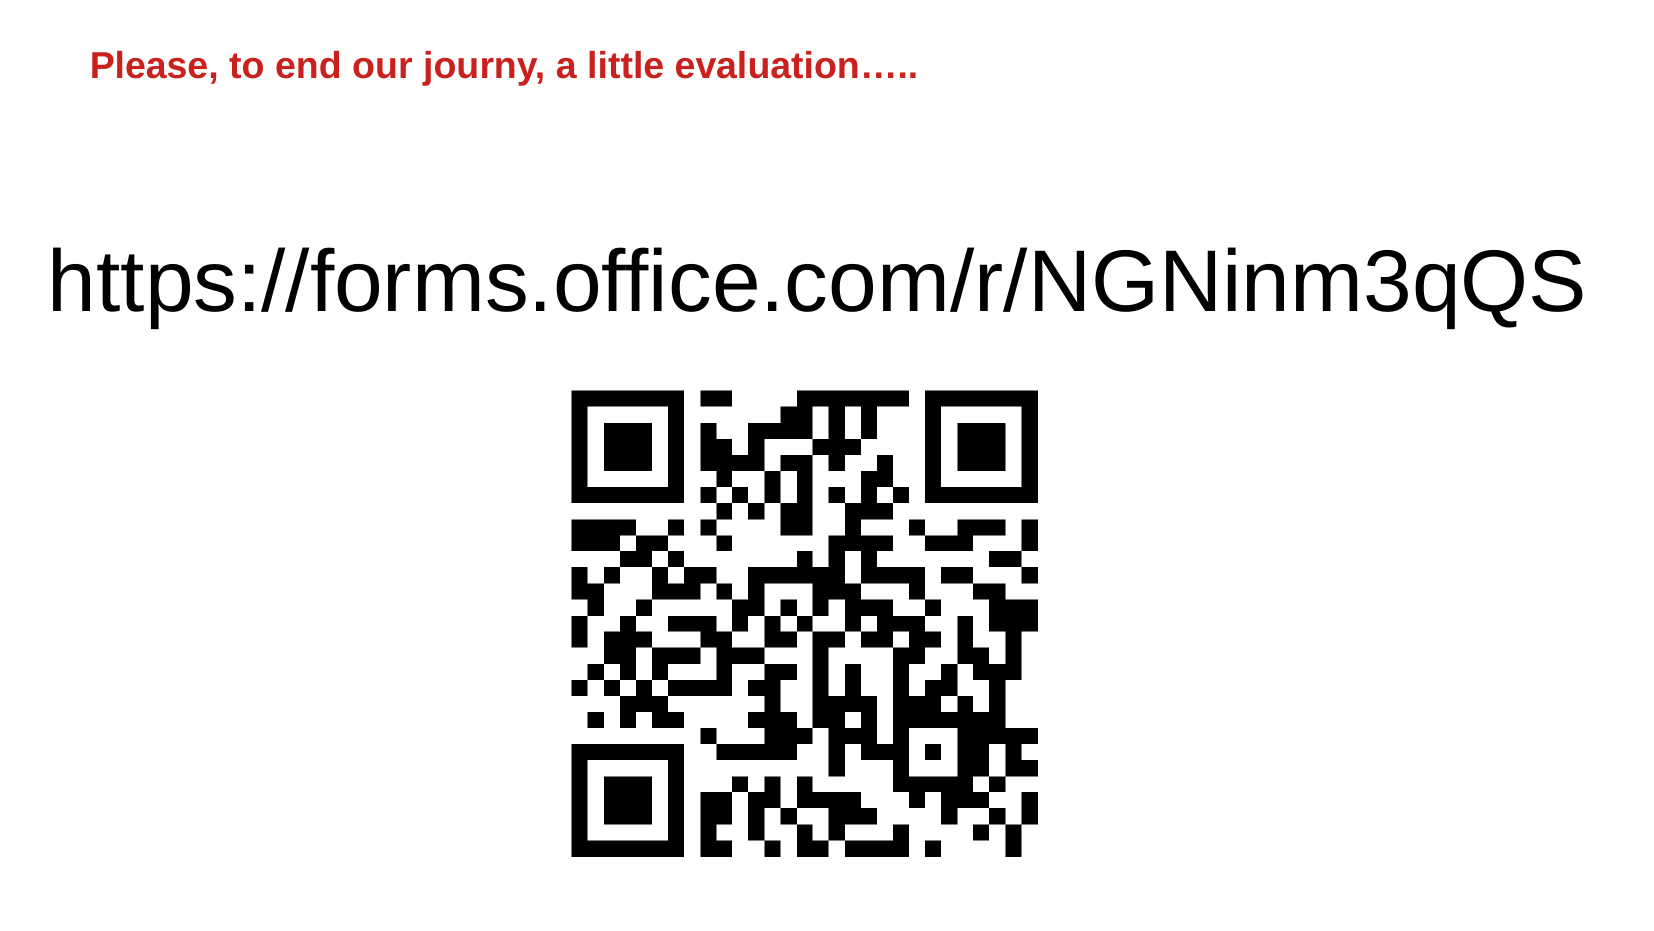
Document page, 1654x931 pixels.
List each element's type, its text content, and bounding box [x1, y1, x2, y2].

text_box https://forms.office.com/r/NGNinm3qQS [33, 225, 1609, 349]
text_box Please, to end our journy, a little evaluation….. [75, 37, 1576, 95]
picture [555, 374, 1053, 872]
